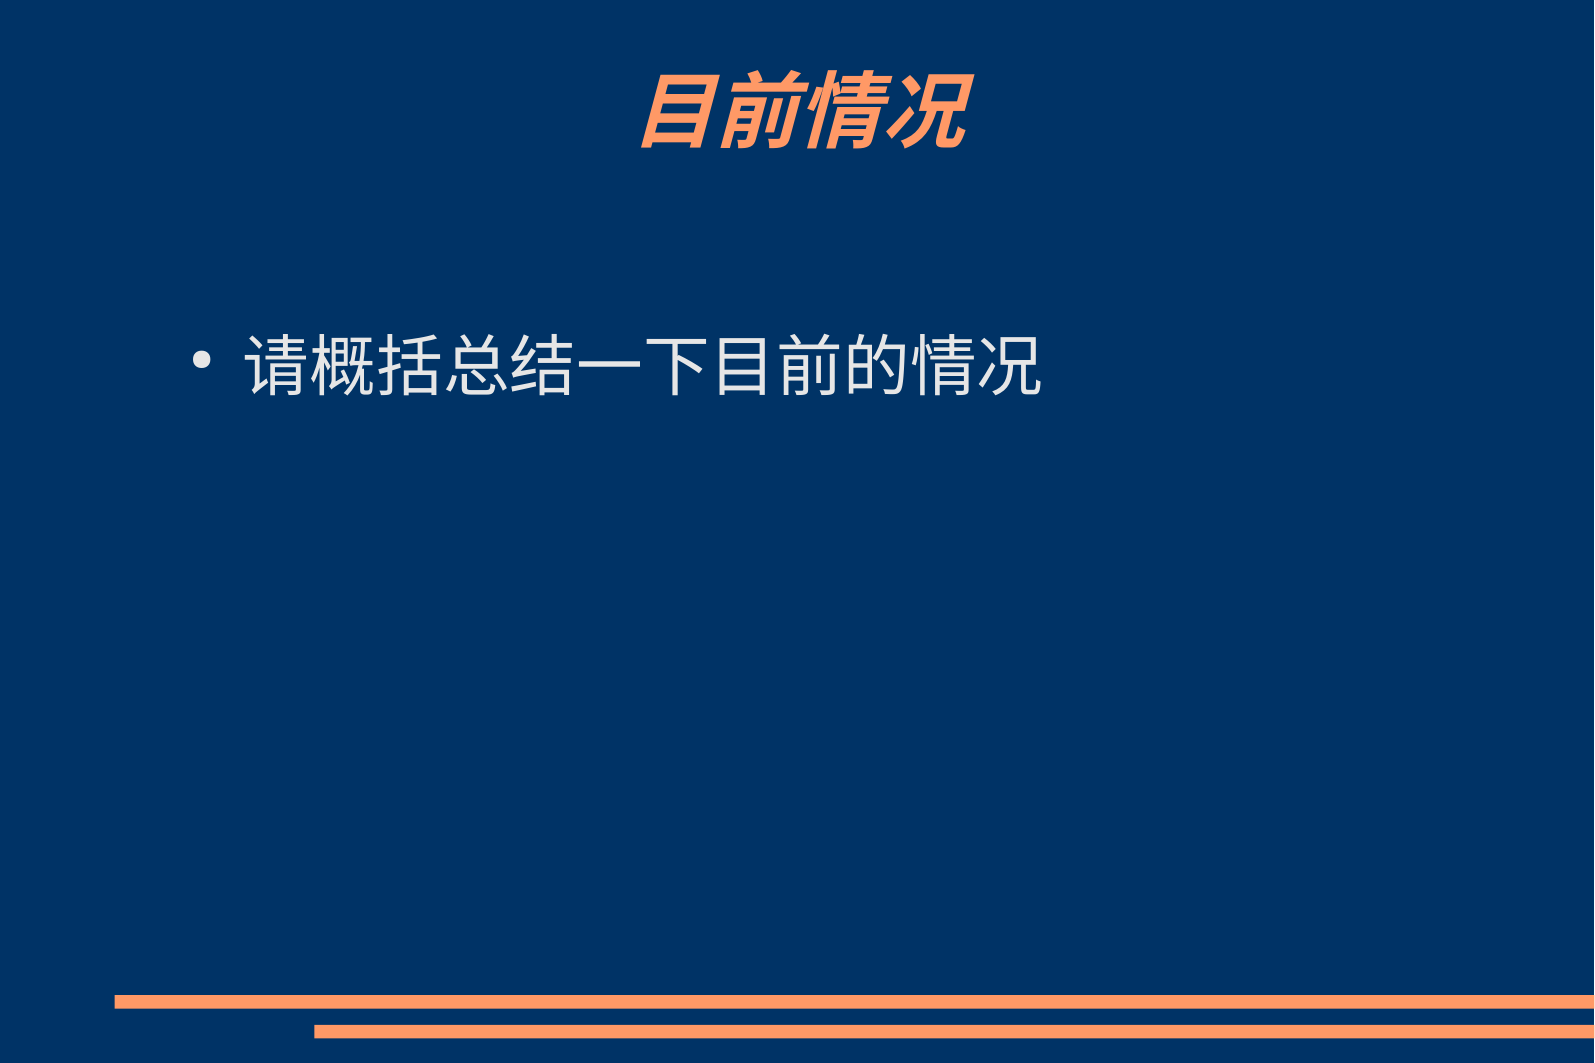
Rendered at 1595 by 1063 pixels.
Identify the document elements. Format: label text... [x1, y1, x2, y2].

list 请概括总结一下目前的情况 [172, 312, 1514, 983]
title 目前情况 [117, 16, 1479, 194]
